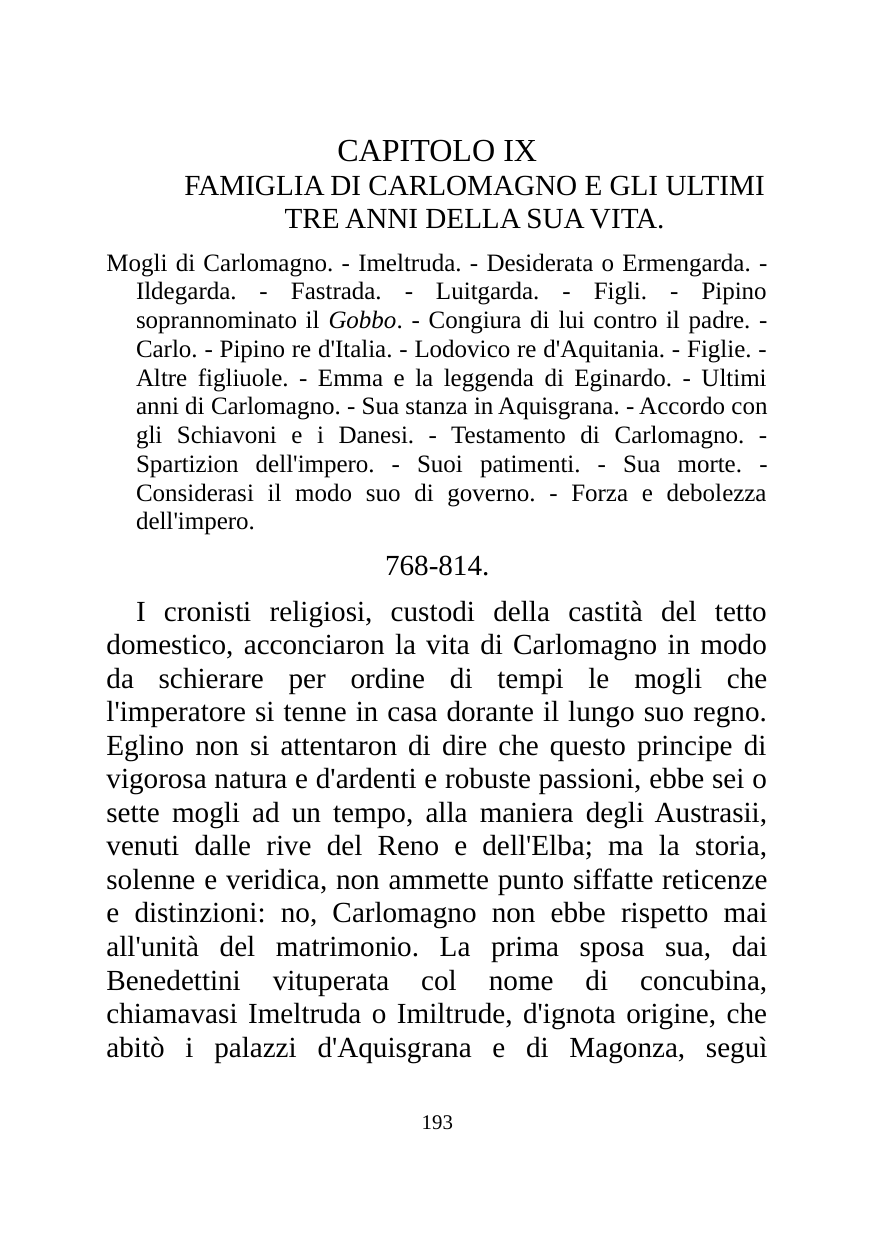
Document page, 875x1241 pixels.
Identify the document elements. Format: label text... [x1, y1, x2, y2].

text I cronisti religiosi, custodi della castità del tetto domestico, acconciaron la vita di Carlomagno in modo da schierare per ordine di tempi le mogli che l'imperatore si tenne in casa dorante il lungo suo regno. Eglino non si attentaron di dire che questo principe di vigorosa natura e d'ardenti e robuste passioni, ebbe sei o sette mogli ad un tempo, alla maniera degli Austrasii, venuti dalle rive del Reno e dell'Elba; ma la storia, solenne e veridica, non ammette punto siffatte reticenze e distinzioni: no, Carlomagno non ebbe rispetto mai all'unità del matrimonio. La prima sposa sua, dai Benedettini vituperata col nome di concubina, chiamavasi Imeltruda o Imiltrude, d'ignota origine, che abitò i palazzi d'Aquisgrana e di Magonza, seguì [106, 594, 768, 1063]
subtitle CAPITOLO IX FAMIGLIA DI CARLOMAGNO E GLI ULTIMI TRE ANNI DELLA SUA VITA. [106, 131, 768, 235]
text 768-814. [106, 548, 768, 581]
text Mogli di Carlomagno. - Imeltruda. - Desiderata o Ermengarda. - Ildegarda. - Fastrada. - Luitgarda. - Figli. - Pipino soprannominato il Gobbo. - Congiura di lui contro il padre. - Carlo. - Pipino re d'Italia. - Lodovico re d'Aquitania. - Figlie. - Altre figliuole. - Emma e la leggenda di Eginardo. - Ultimi anni di Carlomagno. - Sua stanza in Aquisgrana. - Accordo con gli Schiavoni e i Danesi. - Testamento di Carlomagno. - Spartizion dell'impero. - Suoi patimenti. - Sua morte. - Considerasi il modo suo di governo. - Forza e debolezza dell'impero. [106, 248, 768, 535]
